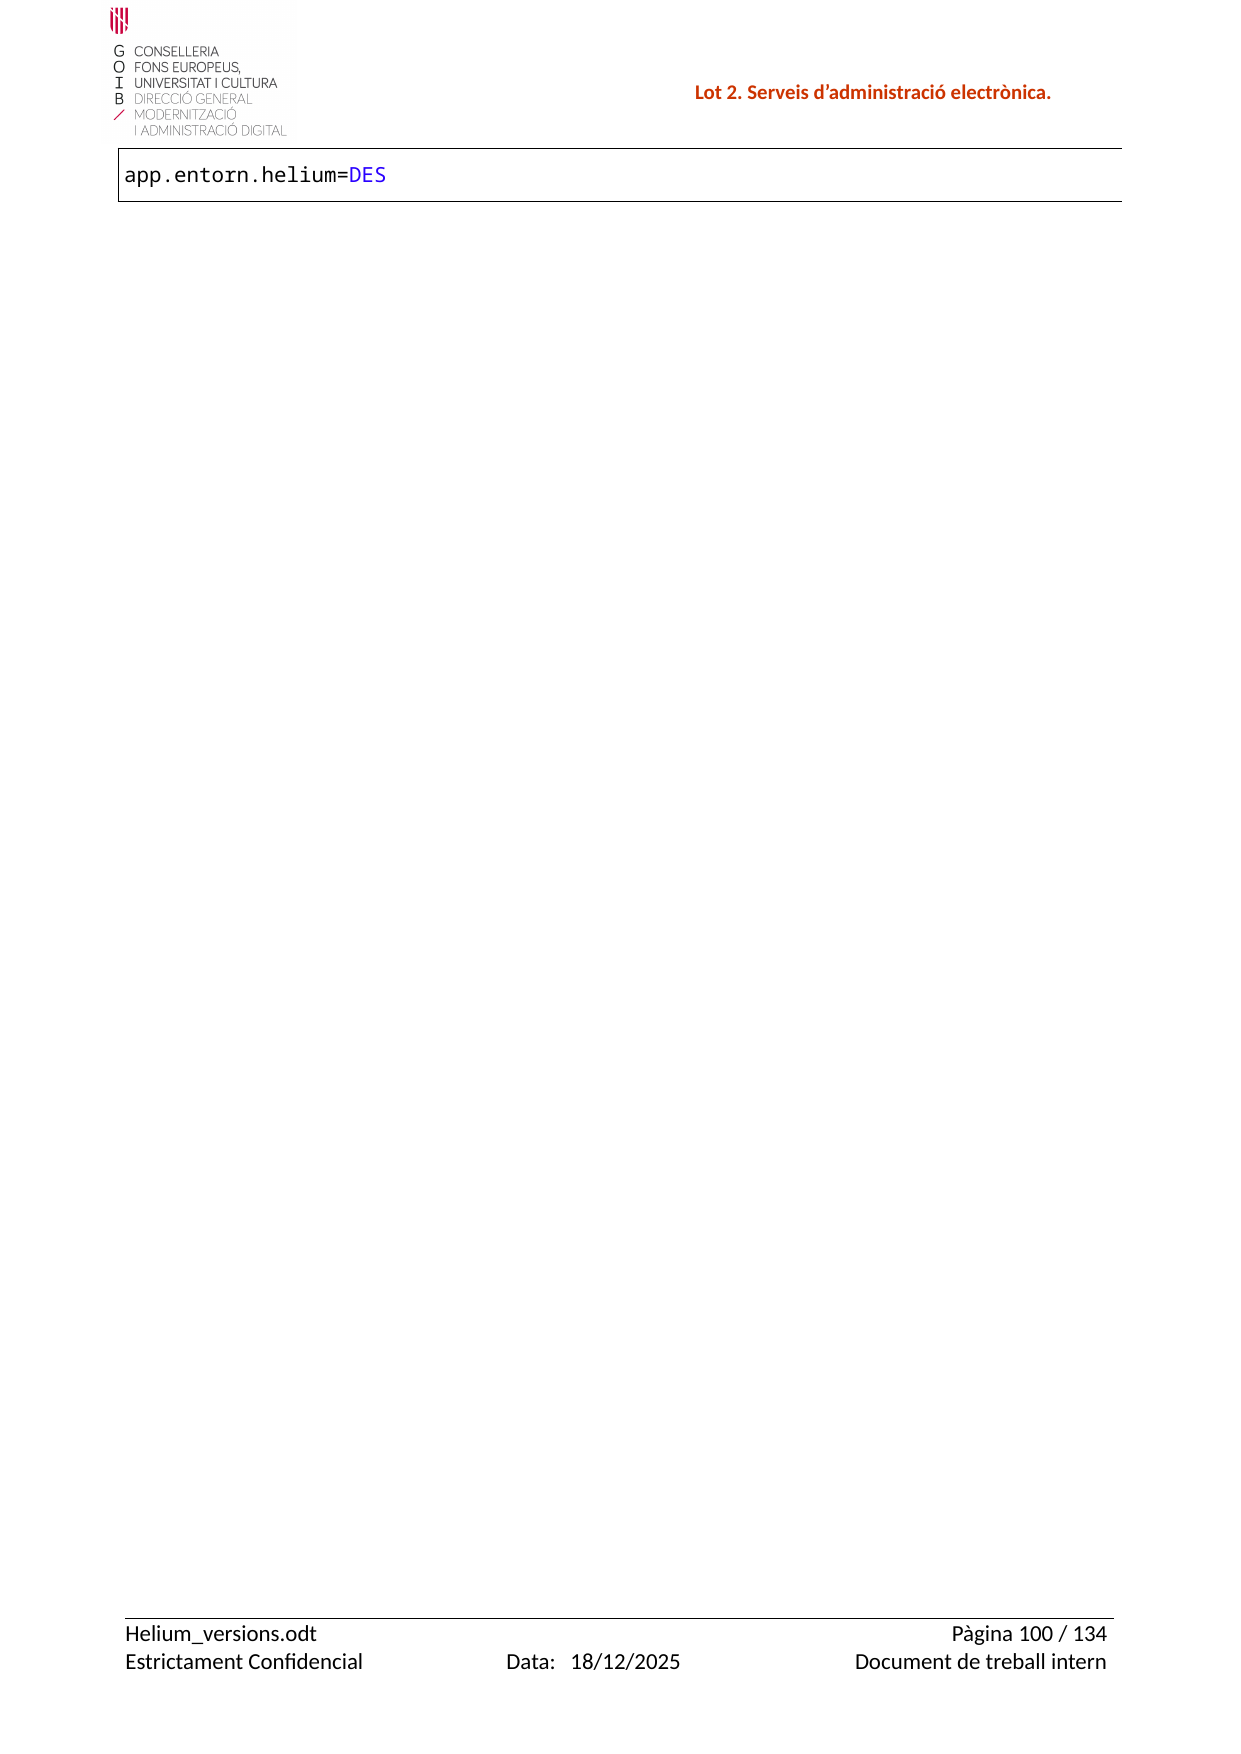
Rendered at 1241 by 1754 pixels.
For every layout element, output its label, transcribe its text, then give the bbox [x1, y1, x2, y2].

picture [100, 0, 297, 144]
table_header app.entorn.helium=DES [119, 149, 1122, 201]
